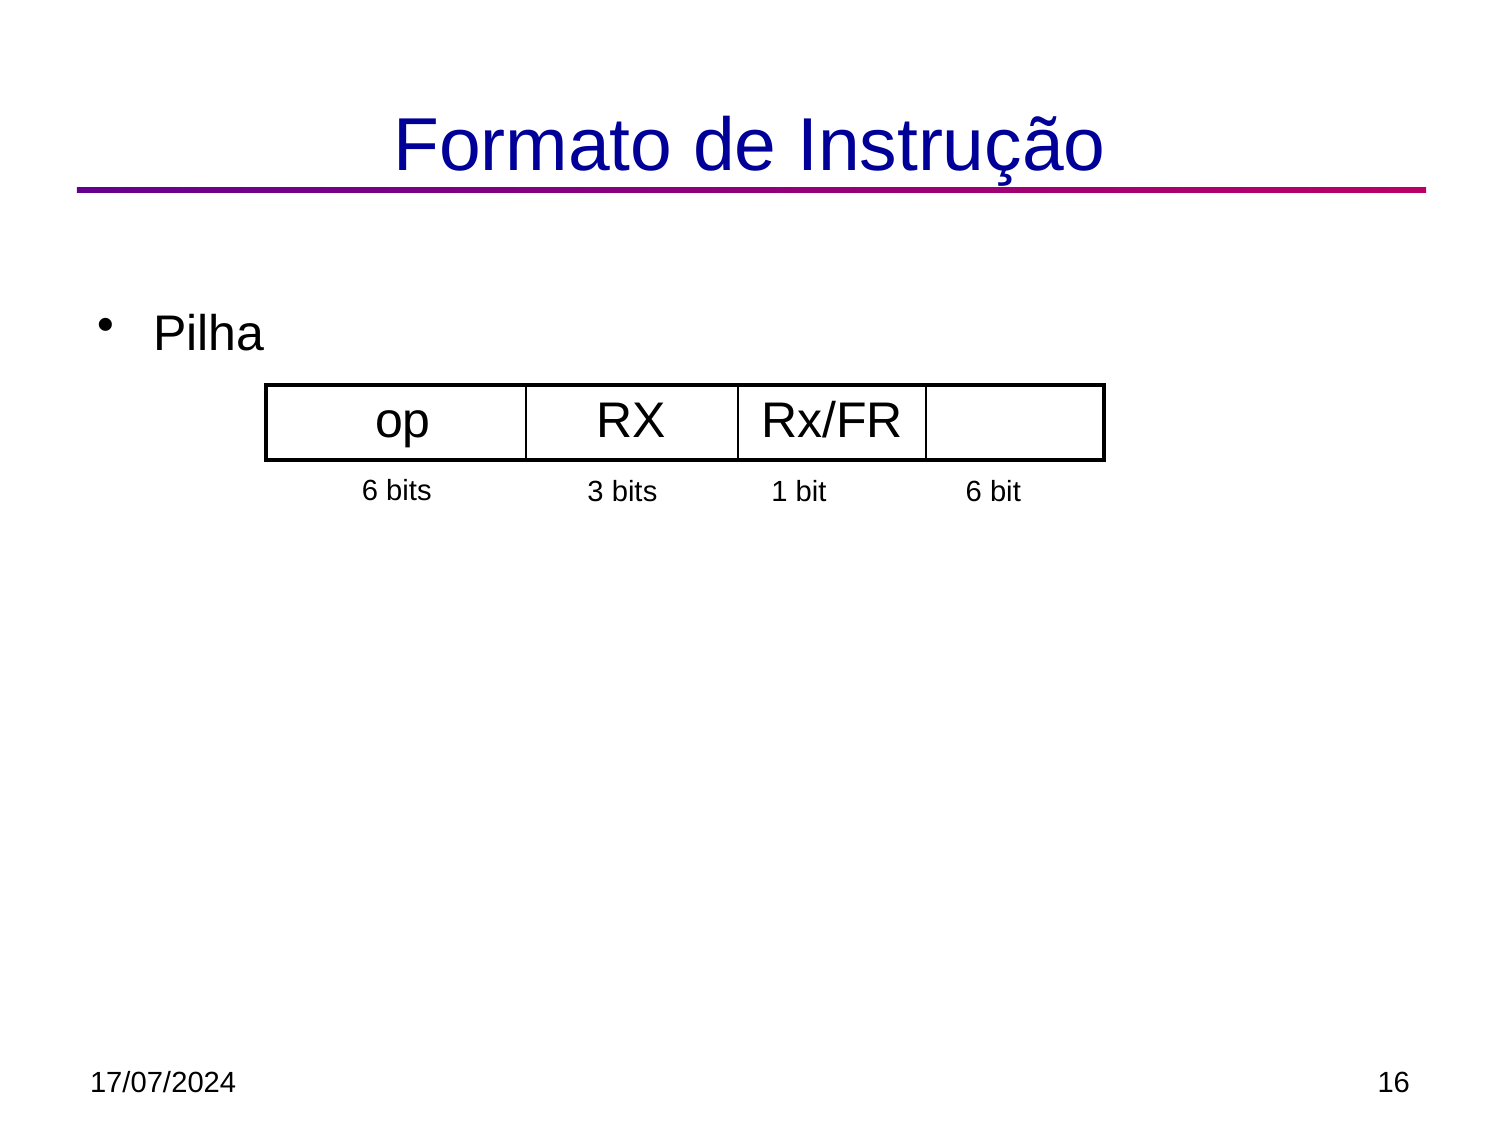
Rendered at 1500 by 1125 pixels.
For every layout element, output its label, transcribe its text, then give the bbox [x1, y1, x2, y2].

slide_number 17/07/2024 [75, 1055, 425, 1125]
table_header RX [527, 387, 737, 458]
table_header Rx/FR [739, 387, 925, 458]
text_box 6 bit [950, 465, 1036, 515]
title Formato de Instrução [76, 74, 1424, 193]
text_box 3 bits [572, 465, 714, 515]
text_box 1 bit [756, 465, 842, 516]
slide_number [1074, 1055, 1425, 1125]
table_header op [268, 387, 525, 458]
list Pilha [82, 222, 1429, 1026]
table_header [927, 387, 1102, 458]
text_box 6 bits [347, 463, 447, 514]
